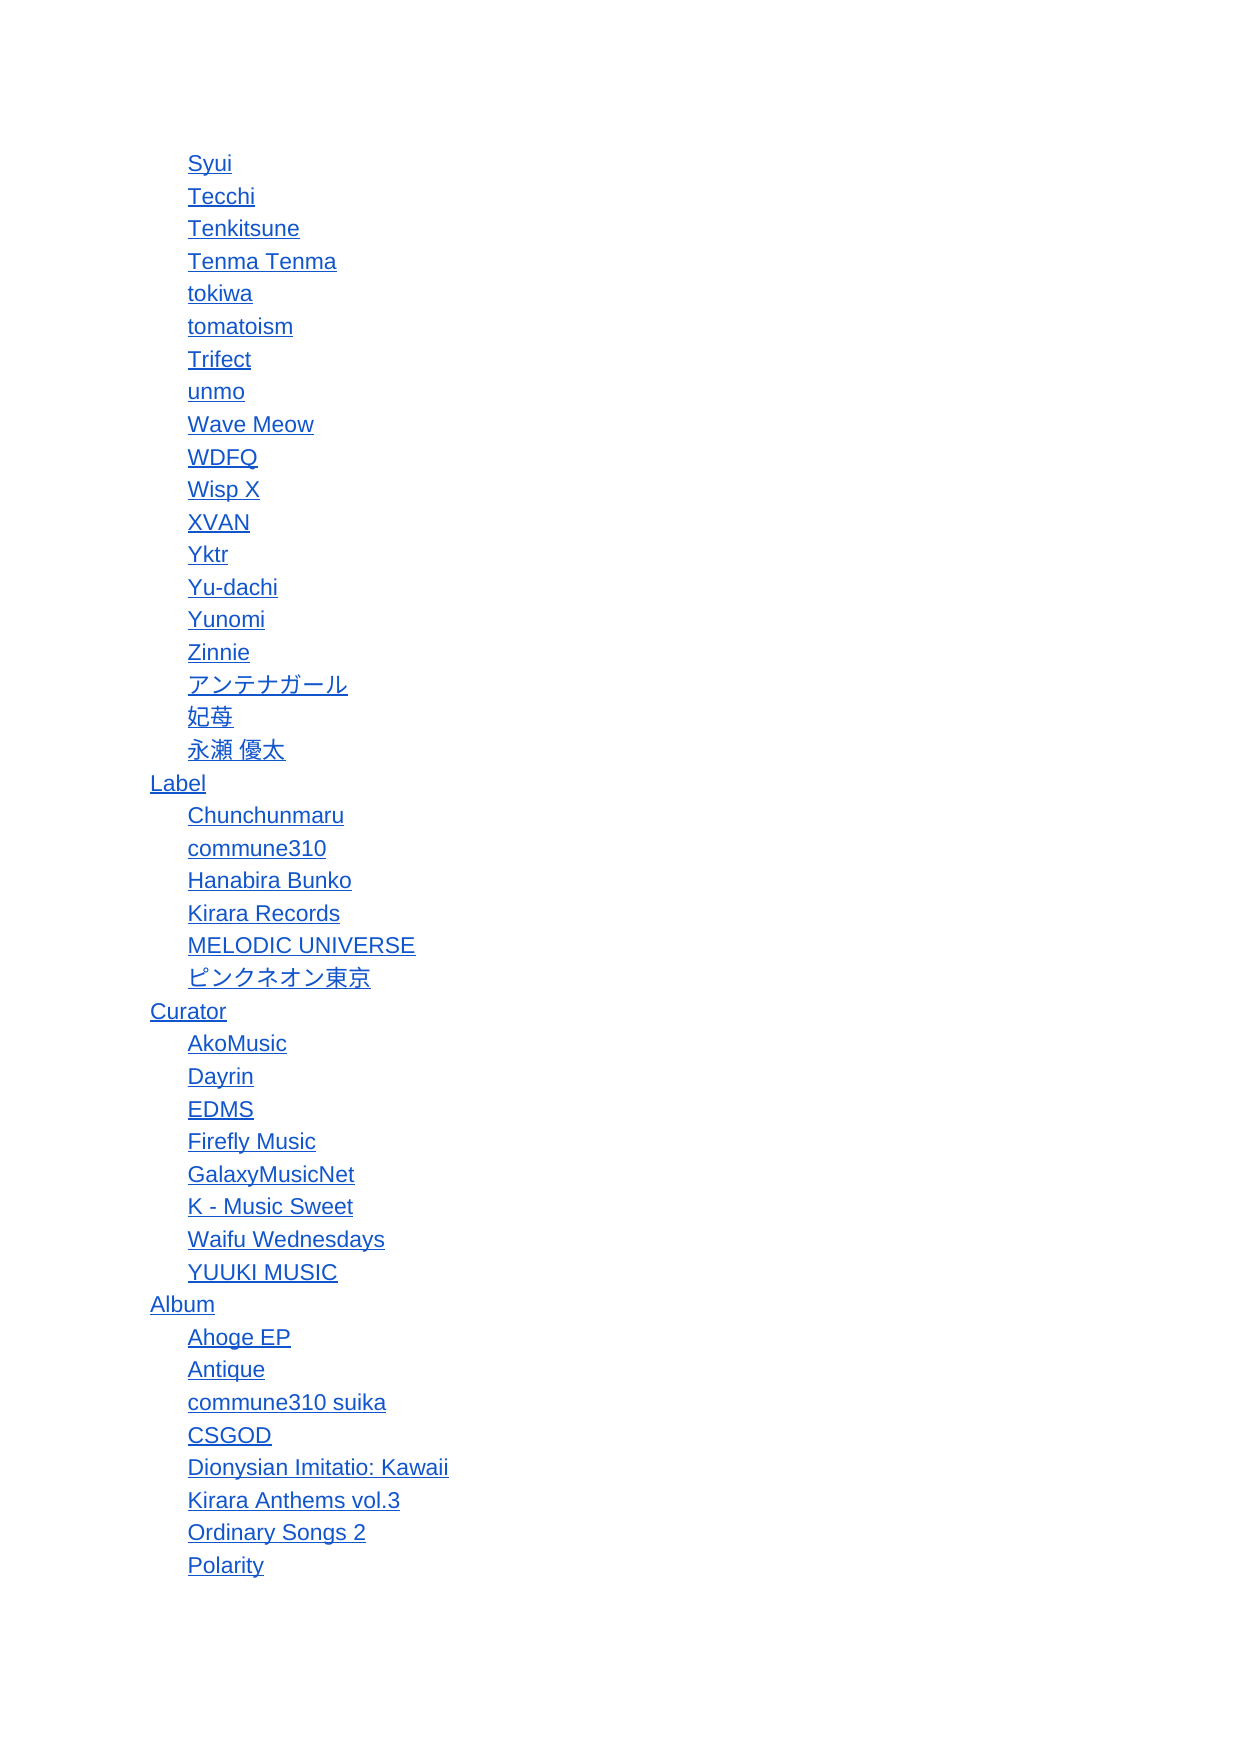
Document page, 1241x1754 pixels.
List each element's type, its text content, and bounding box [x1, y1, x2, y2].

text アンテナガール [187, 672, 1090, 698]
text Trifect [187, 346, 1090, 372]
text Tecchi [187, 183, 1090, 209]
text Yktr [187, 541, 1090, 568]
text Tenma Tenma [187, 248, 1090, 274]
text 妃苺 [187, 704, 1090, 731]
text ピンクネオン東京 [187, 965, 1090, 991]
text CSGOD [187, 1422, 1090, 1448]
text Yunomi [187, 606, 1090, 633]
text Dayrin [187, 1063, 1090, 1089]
text Chunchunmaru [187, 802, 1090, 828]
text Label [150, 769, 1090, 796]
text Tenkitsune [187, 215, 1090, 242]
text Dionysian Imitatio: Kawaii [187, 1454, 1090, 1481]
text Syui [187, 150, 1090, 176]
text Hanabira Bunko [187, 867, 1090, 894]
text commune310 [187, 835, 1090, 861]
text EDMS [187, 1096, 1090, 1122]
text Kirara Records [187, 900, 1090, 926]
text WDFQ [187, 443, 1090, 470]
text Waifu Wednesdays [187, 1226, 1090, 1252]
text Album [150, 1291, 1090, 1317]
text K - Music Sweet [187, 1193, 1090, 1220]
text 永瀬 優太 [187, 737, 1090, 763]
text Antique [187, 1356, 1090, 1383]
text Polarity [187, 1552, 1090, 1578]
text AkoMusic [187, 1030, 1090, 1057]
text Ordinary Songs 2 [187, 1519, 1090, 1546]
text Ahoge EP [187, 1324, 1090, 1350]
text Wave Meow [187, 411, 1090, 437]
text YUUKI MUSIC [187, 1258, 1090, 1285]
text Wisp X [187, 476, 1090, 502]
text Yu-dachi [187, 574, 1090, 600]
text Zinnie [187, 639, 1090, 665]
text commune310 suika [187, 1389, 1090, 1415]
text tomatoism [187, 313, 1090, 339]
text GalaxyMusicNet [187, 1161, 1090, 1187]
text MELODIC UNIVERSE [187, 932, 1090, 959]
text Kirara Anthems vol.3 [187, 1487, 1090, 1513]
text unmo [187, 378, 1090, 404]
text Curator [150, 998, 1090, 1024]
text XVAN [187, 509, 1090, 535]
text Firefly Music [187, 1128, 1090, 1154]
text tokiwa [187, 280, 1090, 307]
